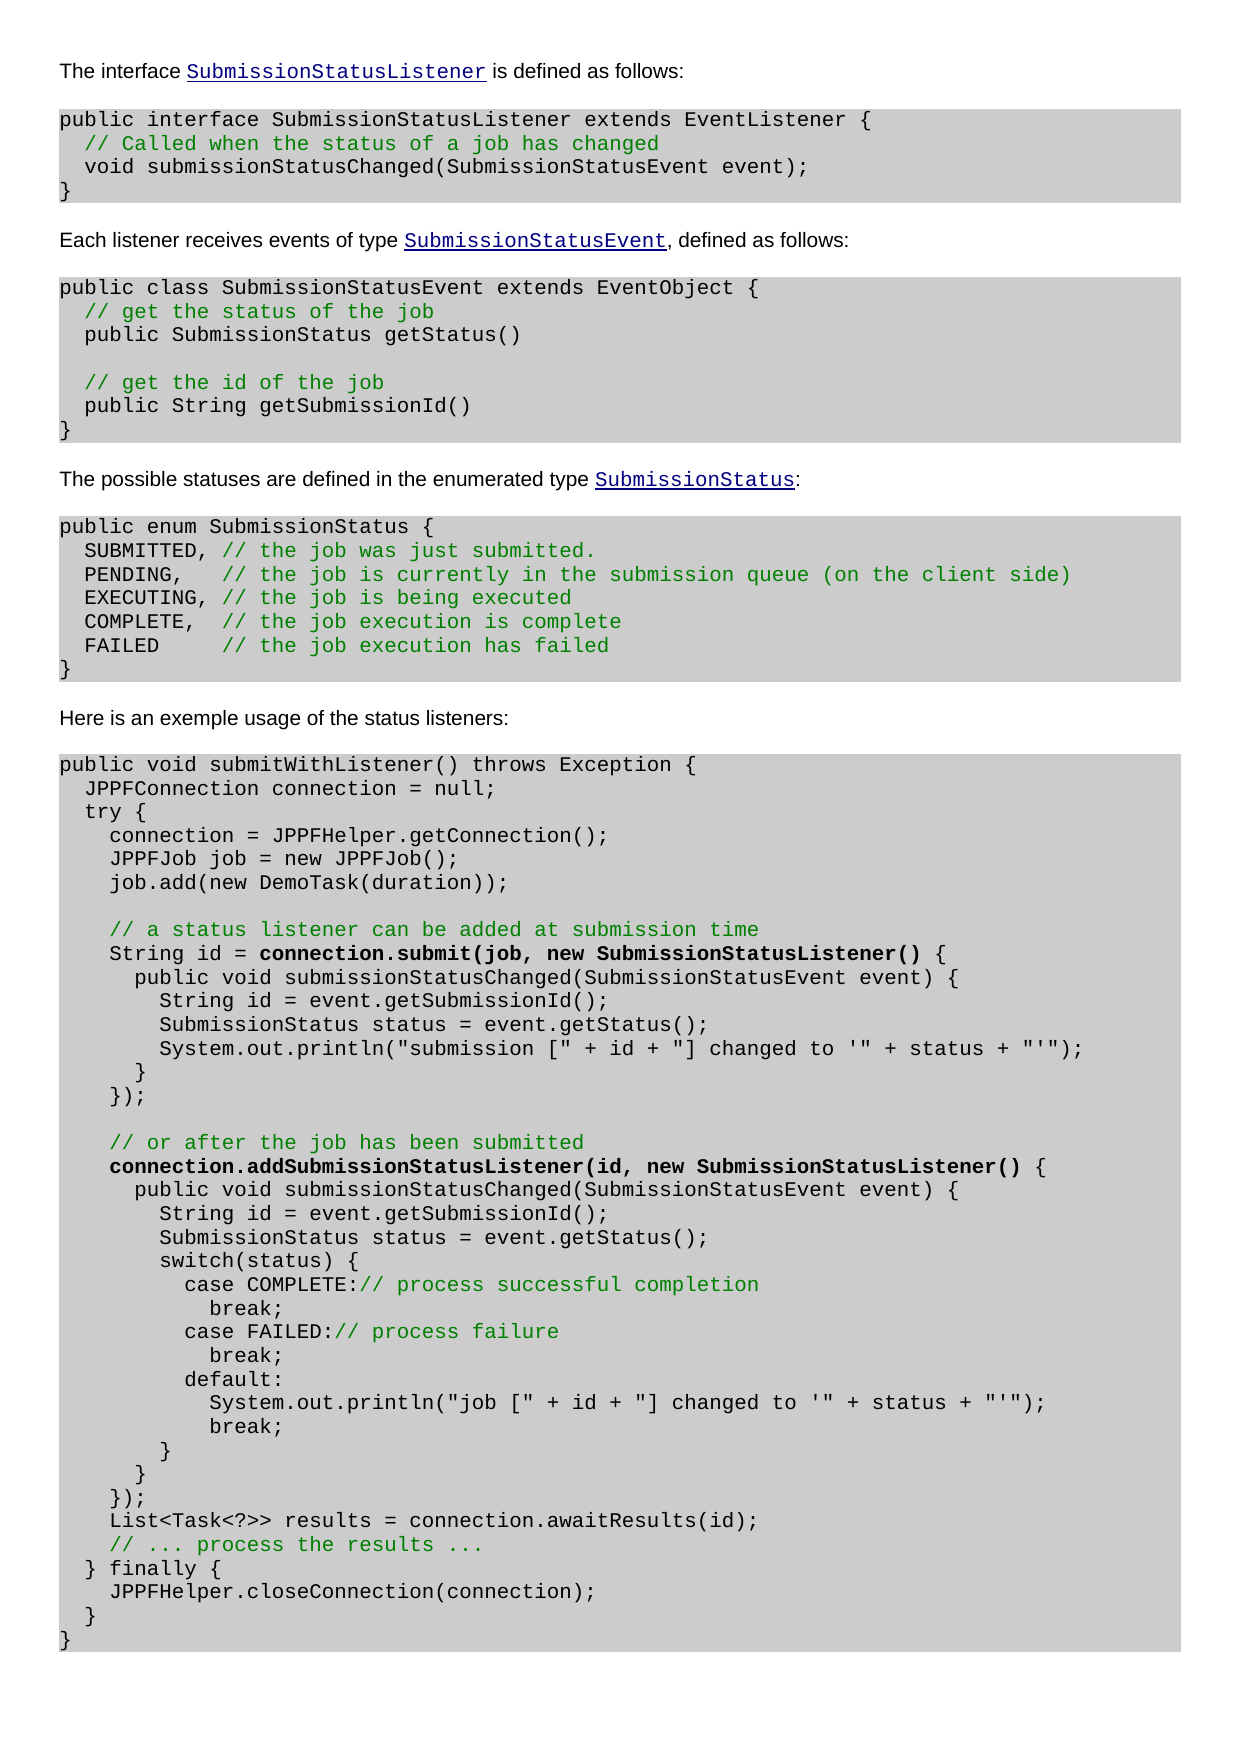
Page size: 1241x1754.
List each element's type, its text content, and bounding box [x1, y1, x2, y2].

text break; [59, 1345, 1181, 1369]
text String id = connection.submit(job, new SubmissionStatusListener() { [59, 943, 1181, 967]
text // get the status of the job [59, 301, 1181, 324]
text The interface SubmissionStatusListener is defined as follows: [59, 59, 1181, 85]
text case COMPLETE:// process successful completion [59, 1274, 1181, 1298]
text JPPFConnection connection = null; [59, 777, 1181, 801]
text } [59, 658, 1181, 682]
text EXECUTING, // the job is being executed [59, 587, 1181, 611]
text public enum SubmissionStatus { [59, 516, 1181, 540]
text } [59, 1439, 1181, 1463]
text COMPLETE, // the job execution is complete [59, 611, 1181, 635]
text void submissionStatusChanged(SubmissionStatusEvent event); [59, 156, 1181, 180]
text } [59, 1463, 1181, 1487]
text public interface SubmissionStatusListener extends EventListener { [59, 109, 1181, 132]
text System.out.println("job [" + id + "] changed to '" + status + "'"); [59, 1392, 1181, 1416]
text // a status listener can be added at submission time [59, 919, 1181, 943]
text } [59, 419, 1181, 443]
text public String getSubmissionId() [59, 395, 1181, 419]
text } [59, 1629, 1181, 1652]
text FAILED // the job execution has failed [59, 635, 1181, 658]
text break; [59, 1298, 1181, 1321]
text break; [59, 1416, 1181, 1439]
text job.add(new DemoTask(duration)); [59, 872, 1181, 896]
text // get the id of the job [59, 372, 1181, 395]
text connection.addSubmissionStatusListener(id, new SubmissionStatusListener() { [59, 1156, 1181, 1179]
text } [59, 180, 1181, 203]
text The possible statuses are defined in the enumerated type SubmissionStatus: [59, 467, 1181, 492]
text Here is an exemple usage of the status listeners: [59, 706, 1181, 730]
text public void submitWithListener() throws Exception { [59, 754, 1181, 777]
text public void submissionStatusChanged(SubmissionStatusEvent event) { [59, 967, 1181, 990]
text } [59, 1061, 1181, 1085]
text }); [59, 1487, 1181, 1511]
text List<Task<?>> results = connection.awaitResults(id); [59, 1511, 1181, 1534]
text String id = event.getSubmissionId(); [59, 1203, 1181, 1227]
text Each listener receives events of type SubmissionStatusEvent, defined as follows: [59, 227, 1181, 253]
text SUBMITTED, // the job was just submitted. [59, 540, 1181, 564]
text SubmissionStatus status = event.getStatus(); [59, 1014, 1181, 1038]
text switch(status) { [59, 1250, 1181, 1274]
text JPPFHelper.closeConnection(connection); [59, 1581, 1181, 1605]
text public class SubmissionStatusEvent extends EventObject { [59, 277, 1181, 301]
text } finally { [59, 1558, 1181, 1581]
text System.out.println("submission [" + id + "] changed to '" + status + "'"); [59, 1038, 1181, 1061]
text connection = JPPFHelper.getConnection(); [59, 825, 1181, 848]
text SubmissionStatus status = event.getStatus(); [59, 1227, 1181, 1250]
text try { [59, 801, 1181, 825]
text JPPFJob job = new JPPFJob(); [59, 848, 1181, 872]
text } [59, 1605, 1181, 1629]
text // Called when the status of a job has changed [59, 132, 1181, 156]
text PENDING, // the job is currently in the submission queue (on the client side) [59, 564, 1181, 587]
text }); [59, 1085, 1181, 1108]
text public void submissionStatusChanged(SubmissionStatusEvent event) { [59, 1179, 1181, 1203]
text // or after the job has been submitted [59, 1132, 1181, 1156]
text // ... process the results ... [59, 1534, 1181, 1558]
text String id = event.getSubmissionId(); [59, 990, 1181, 1014]
text default: [59, 1369, 1181, 1392]
text case FAILED:// process failure [59, 1321, 1181, 1345]
text public SubmissionStatus getStatus() [59, 324, 1181, 348]
